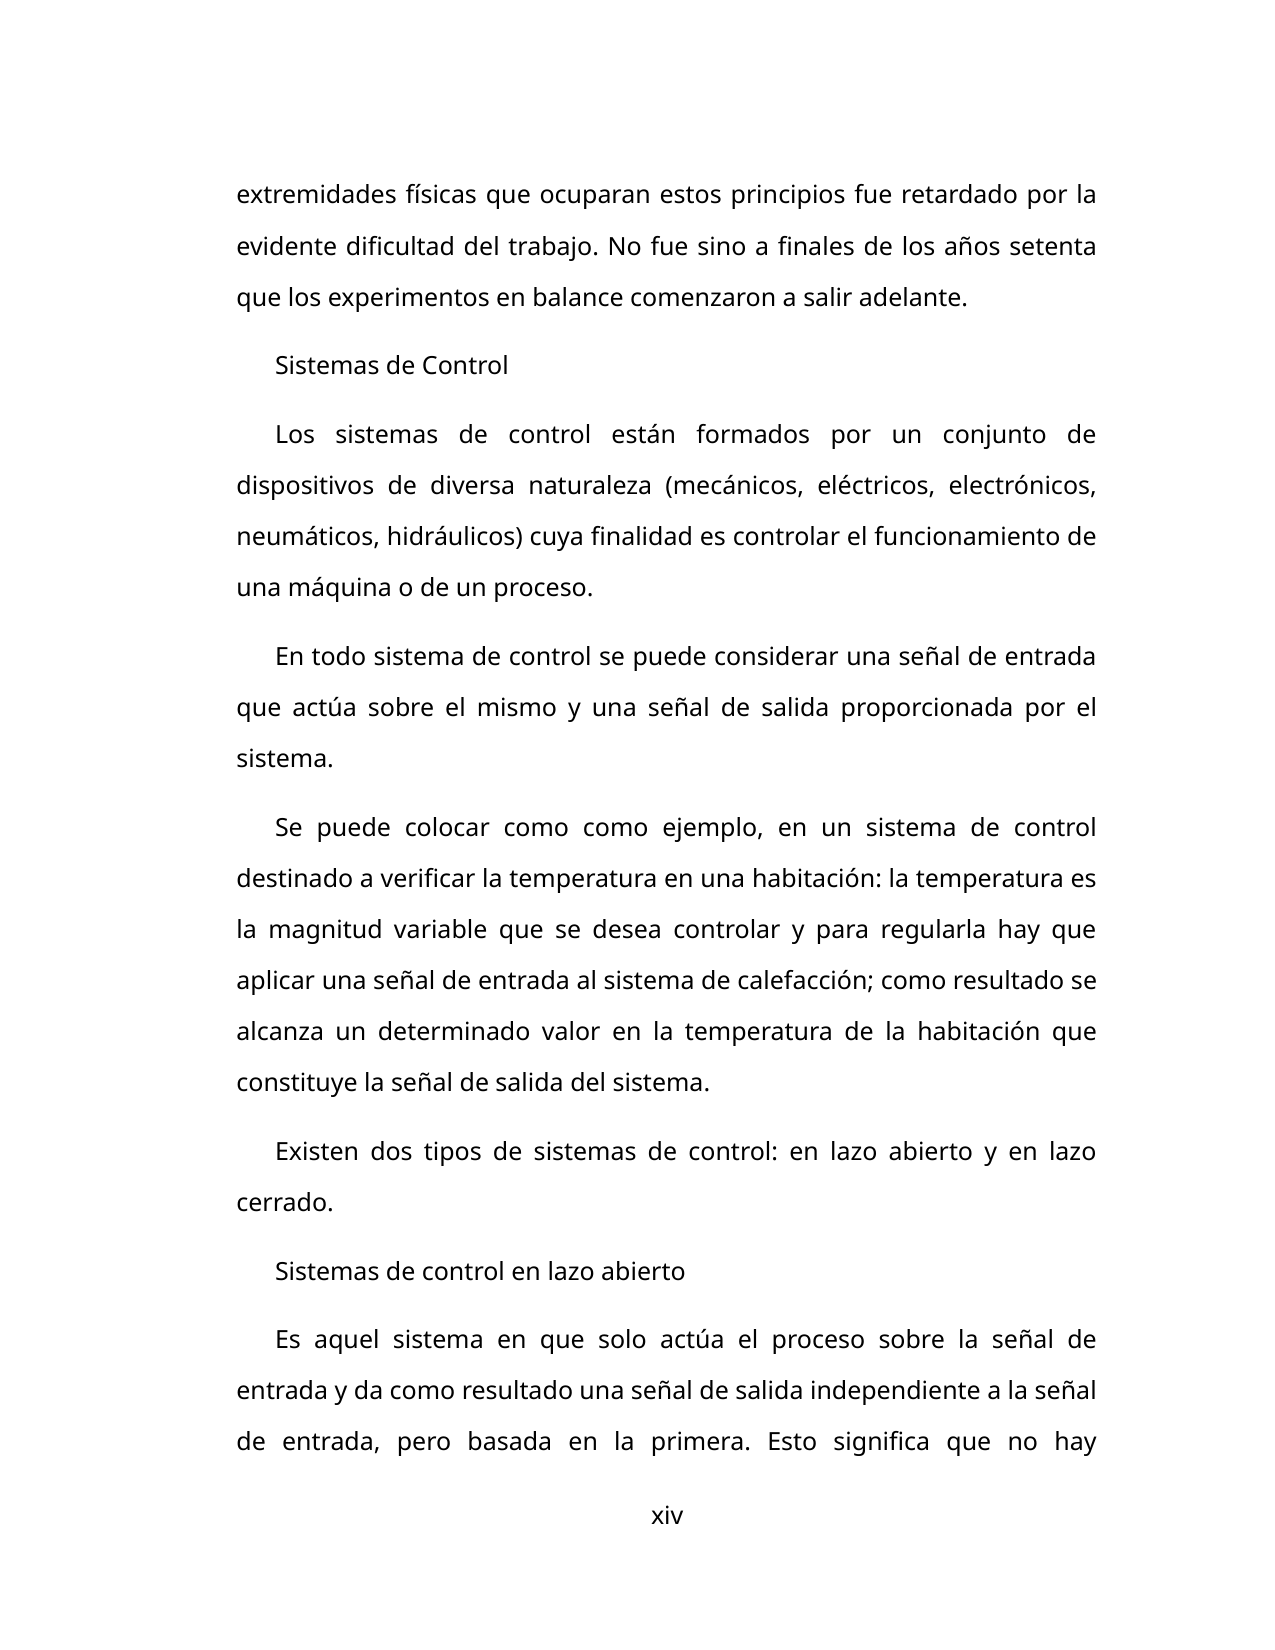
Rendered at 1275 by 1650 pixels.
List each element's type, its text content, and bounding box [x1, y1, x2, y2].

text Se puede colocar como como ejemplo, en un sistema de control destinado a verificar la temperatura en una habitación: la temperatura es la magnitud variable que se desea controlar y para regularla hay que aplicar una señal de entrada al sistema de calefacción; como resultado se alcanza un determinado valor en la temperatura de la habitación que constituye la señal de salida del sistema. [236, 809, 1098, 1099]
text Es aquel sistema en que solo actúa el proceso sobre la señal de entrada y da como resultado una señal de salida independiente a la señal de entrada, pero basada en la primera. Esto significa que no hay [236, 1322, 1098, 1458]
text Los sistemas de control están formados por un conjunto de dispositivos de diversa naturaleza (mecánicos, eléctricos, electrónicos, neumáticos, hidráulicos) cuya finalidad es controlar el funcionamiento de una máquina o de un proceso. [236, 417, 1098, 604]
text extremidades físicas que ocuparan estos principios fue retardado por la evidente dificultad del trabajo. No fue sino a finales de los años setenta que los experimentos en balance comenzaron a salir adelante. [236, 177, 1098, 313]
text En todo sistema de control se puede considerar una señal de entrada que actúa sobre el mismo y una señal de salida proporcionada por el sistema. [236, 639, 1098, 775]
text Sistemas de Control [236, 348, 1098, 382]
text Sistemas de control en lazo abierto [236, 1253, 1098, 1287]
text Existen dos tipos de sistemas de control: en lazo abierto y en lazo cerrado. [236, 1133, 1098, 1218]
